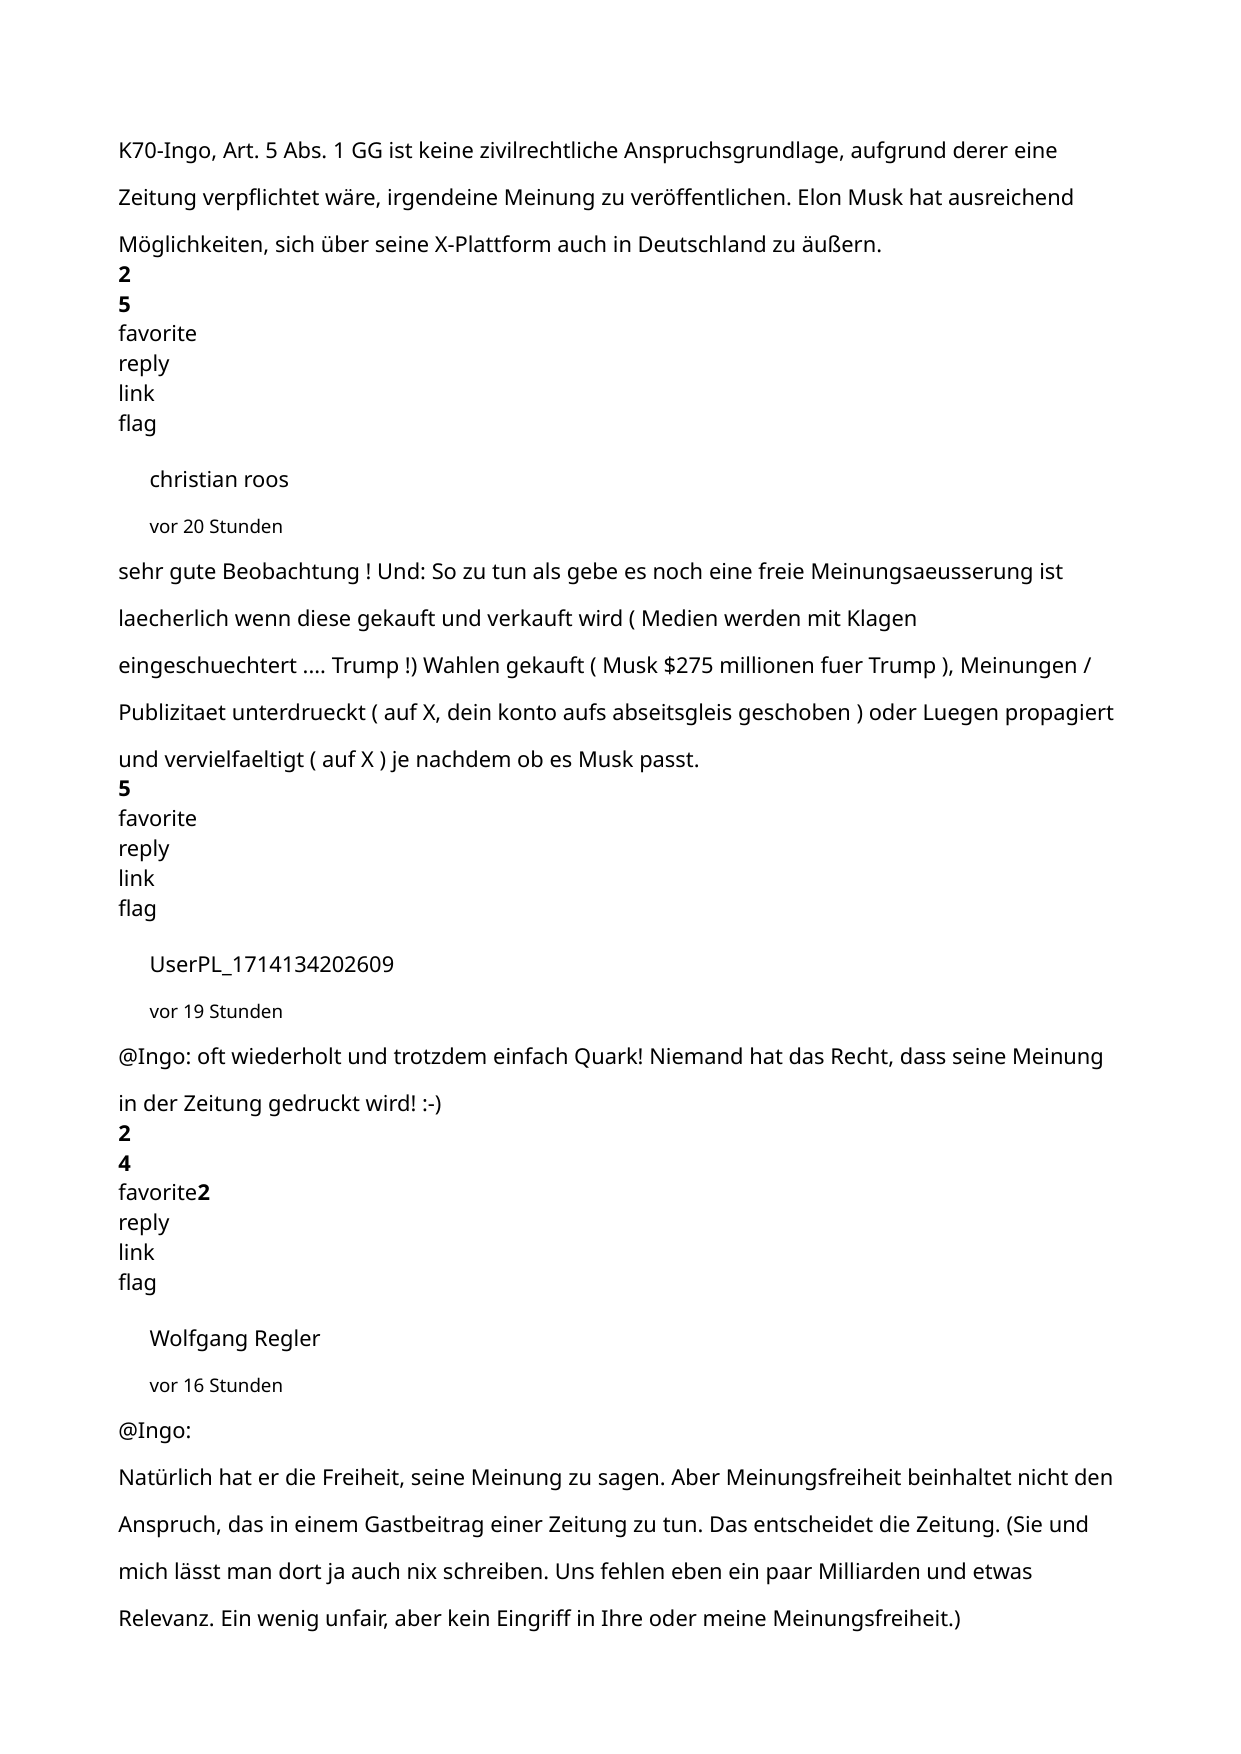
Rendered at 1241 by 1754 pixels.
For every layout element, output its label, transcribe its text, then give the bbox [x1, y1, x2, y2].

text sehr gute Beobachtung ! Und: So zu tun als gebe es noch eine freie Meinungsaeusserung ist laecherlich wenn diese gekauft und verkauft wird ( Medien werden mit Klagen eingeschuechtert .... Trump !) Wahlen gekauft ( Musk $275 millionen fuer Trump ), Meinungen / Publizitaet unterdrueckt ( auf X, dein konto aufs abseitsgleis geschoben ) oder Luegen propagiert und vervielfaeltigt ( auf X ) je nachdem ob es Musk passt. [118, 539, 1122, 773]
text UserPL_1714134202609 [149, 938, 1114, 979]
text flag [118, 408, 1122, 437]
text 2 [118, 1118, 1122, 1147]
text vor 20 Stunden [149, 509, 1122, 539]
text 5 [118, 773, 1122, 803]
text @Ingo: Natürlich hat er die Freiheit, seine Meinung zu sagen. Aber Meinungsfreiheit beinhaltet nicht den Anspruch, das in einem Gastbeitrag einer Zeitung zu tun. Das entscheidet die Zeitung. (Sie und mich lässt man dort ja auch nix schreiben. Uns fehlen eben ein paar Milliarden und etwas Relevanz. Ein wenig unfair, aber kein Eingriff in Ihre oder meine Meinungsfreiheit.) [118, 1398, 1122, 1632]
text link [118, 378, 1122, 408]
text link [118, 863, 1122, 893]
text link [118, 1237, 1122, 1267]
text Wolfgang Regler [149, 1312, 1114, 1353]
text favorite [118, 803, 1122, 833]
text flag [118, 893, 1122, 922]
text 2 [118, 259, 1122, 288]
text @Ingo: oft wiederholt und trotzdem einfach Quark! Niemand hat das Recht, dass seine Meinung in der Zeitung gedruckt wird! :-) [118, 1024, 1122, 1118]
text K70-Ingo, Art. 5 Abs. 1 GG ist keine zivilrechtliche Anspruchsgrundlage, aufgrund derer eine Zeitung verpflichtet wäre, irgendeine Meinung zu veröffentlichen. Elon Musk hat ausreichend Möglichkeiten, sich über seine X-Plattform auch in Deutschland zu äußern. [118, 118, 1122, 259]
text christian roos [149, 453, 1114, 494]
text flag [118, 1267, 1122, 1296]
text vor 16 Stunden [149, 1368, 1122, 1398]
text reply [118, 833, 1122, 863]
text vor 19 Stunden [149, 994, 1122, 1024]
text favorite2 [118, 1177, 1122, 1207]
text reply [118, 1207, 1122, 1237]
text favorite [118, 318, 1122, 348]
text reply [118, 348, 1122, 378]
text 4 [118, 1147, 1122, 1177]
text 5 [118, 288, 1122, 318]
